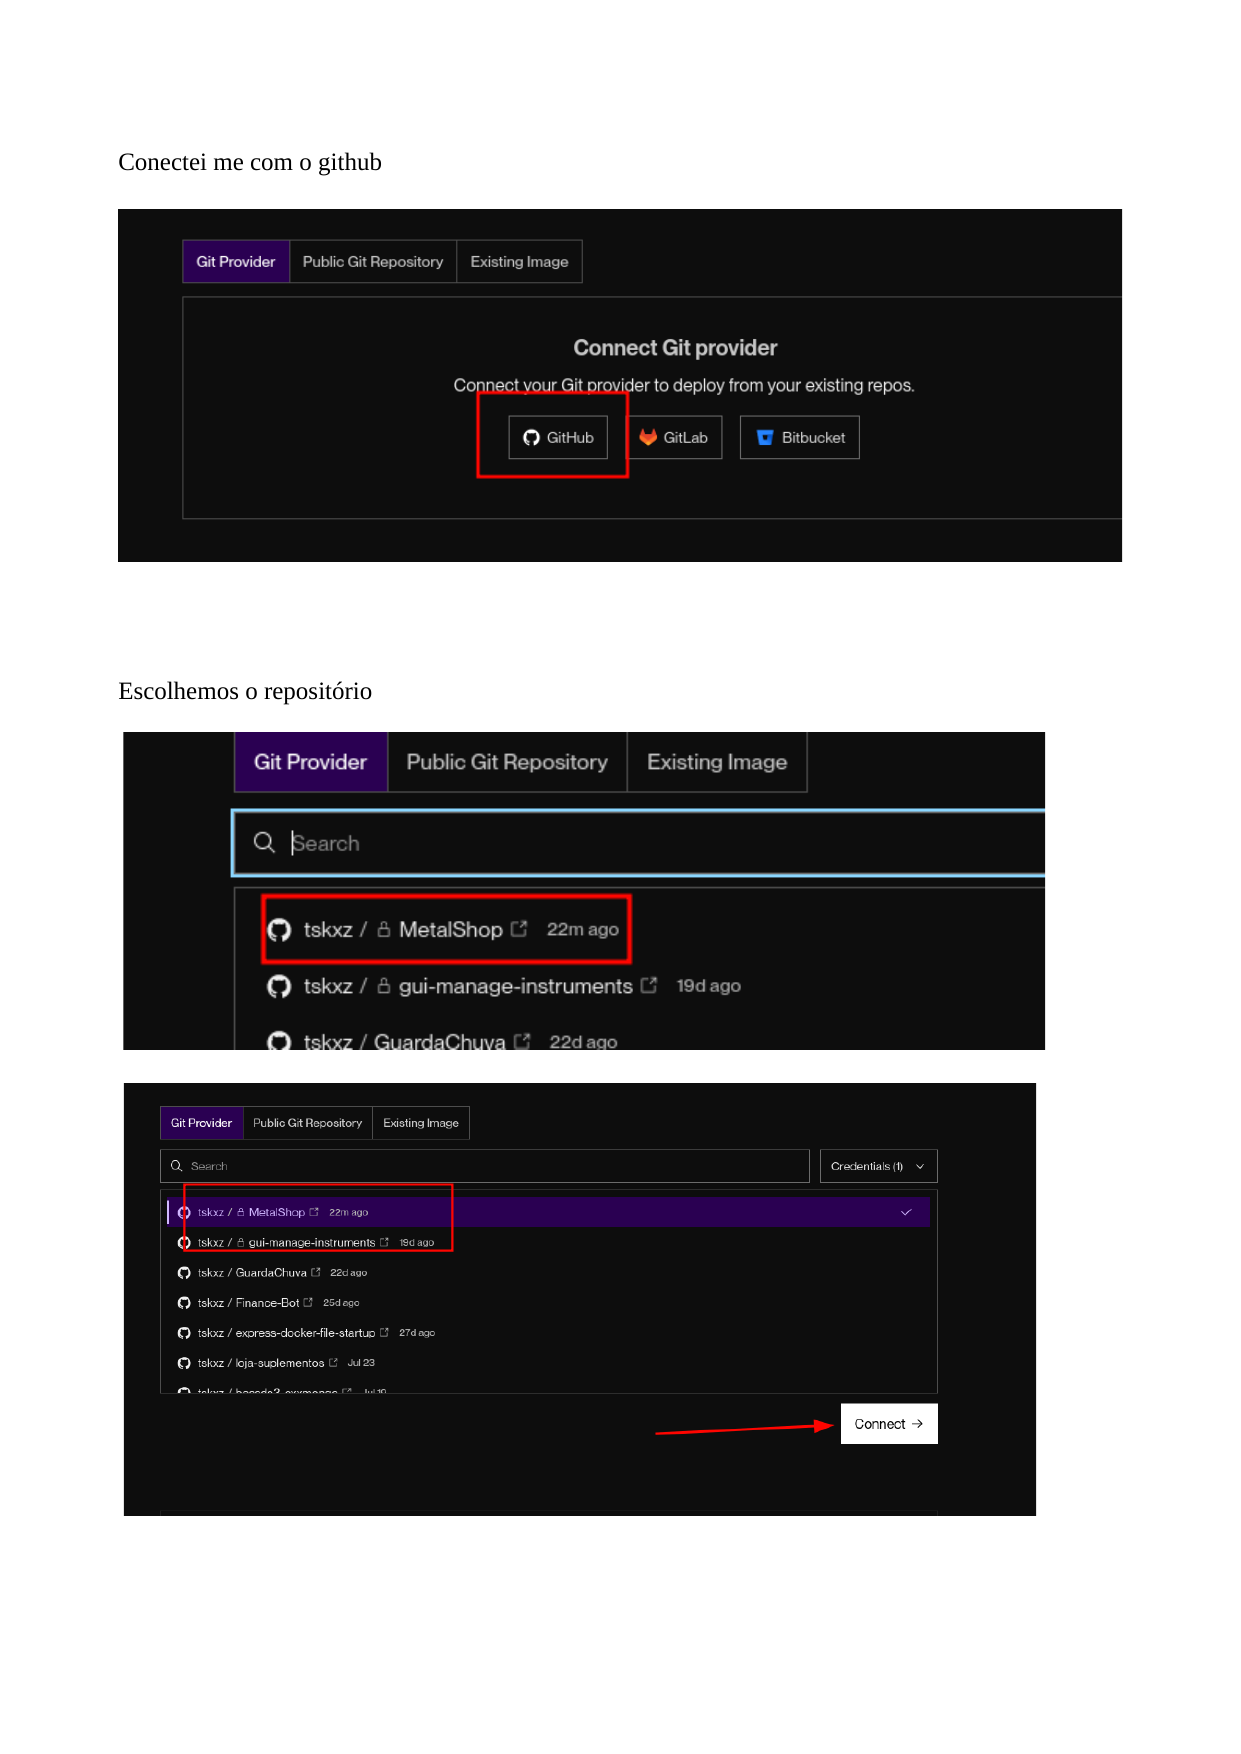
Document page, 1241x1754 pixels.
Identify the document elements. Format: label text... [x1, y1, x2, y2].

picture [123, 1083, 1037, 1516]
picture [123, 732, 1045, 1050]
text Escolhemos o repositório [118, 676, 1122, 705]
text Conectei me com o github [118, 147, 1122, 176]
picture [118, 209, 1123, 562]
